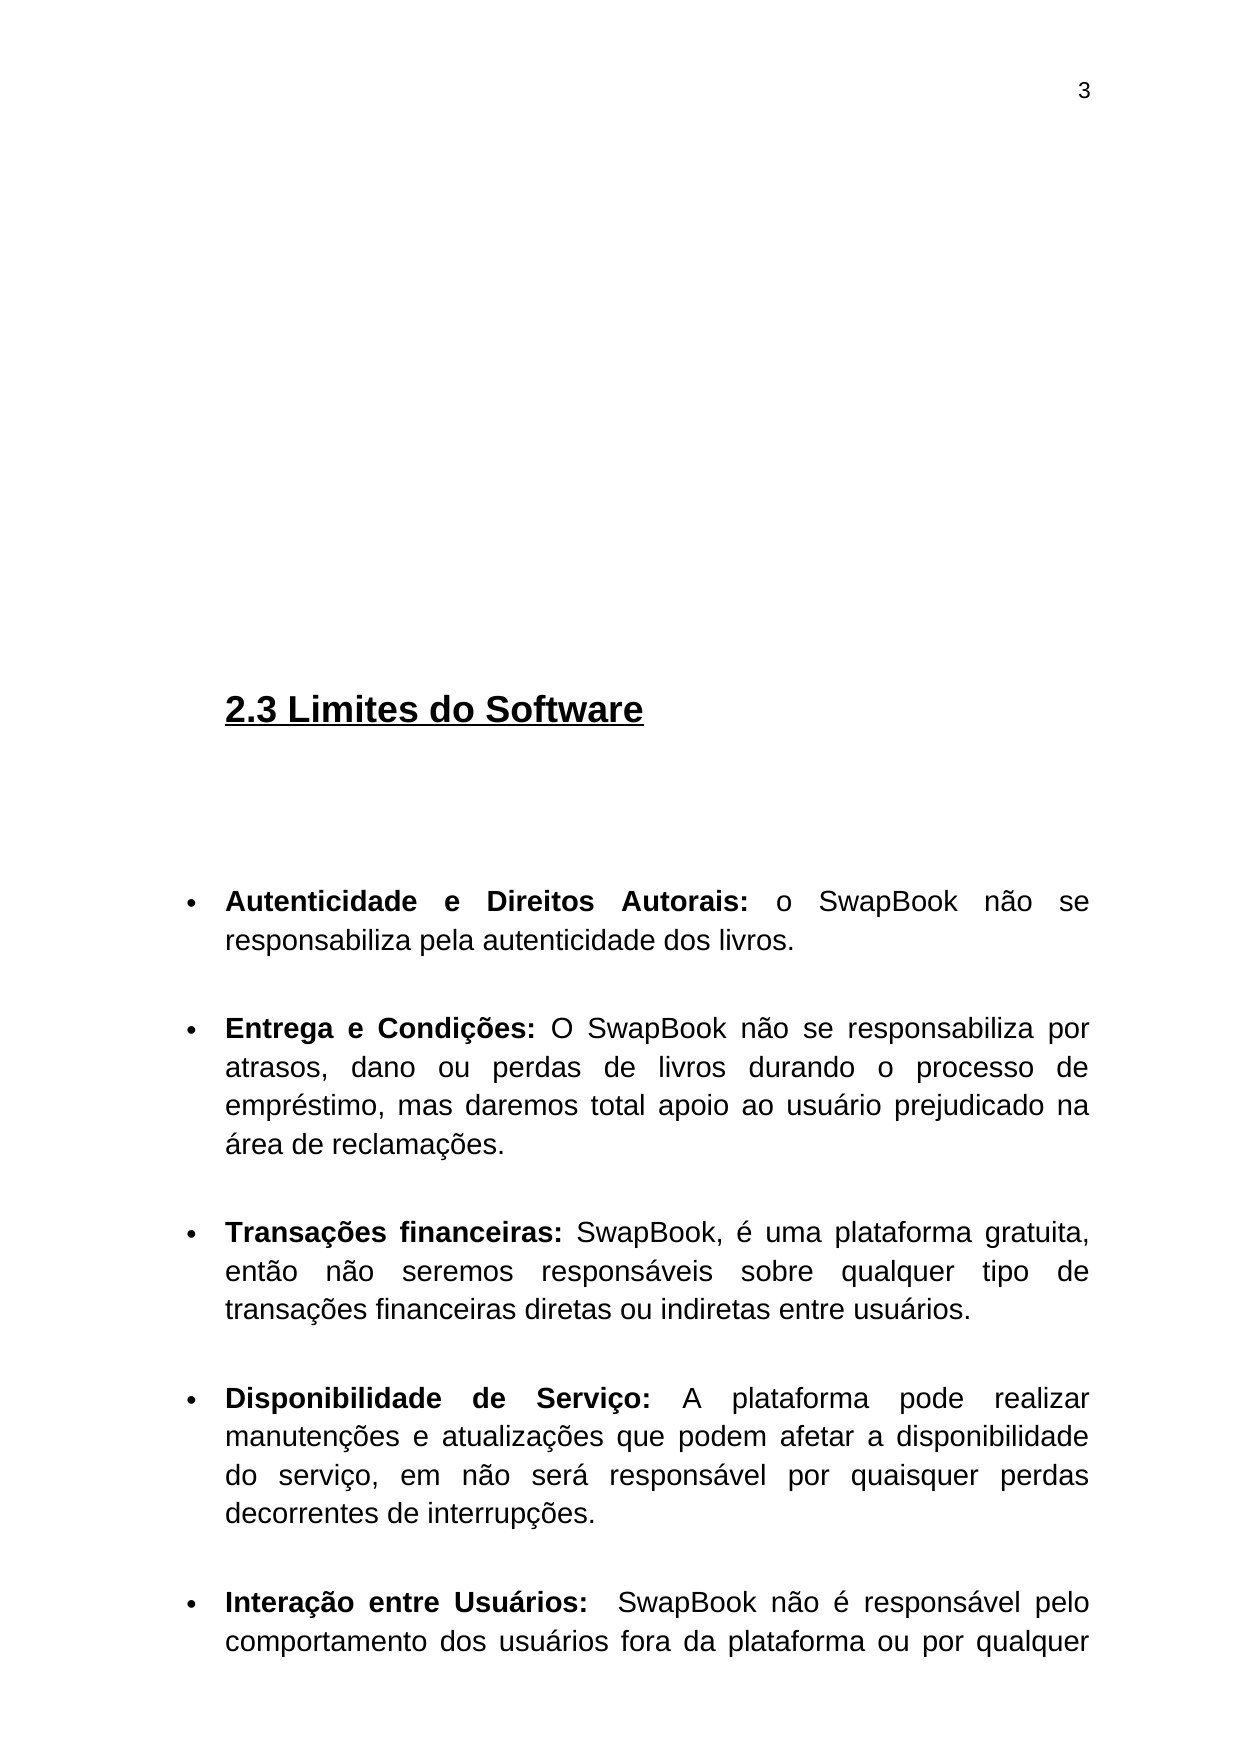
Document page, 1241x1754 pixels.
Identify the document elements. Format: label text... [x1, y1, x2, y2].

list Transações financeiras: SwapBook, é uma plataforma gratuita, então não seremos responsáveis sobre qualquer tipo de transações financeiras diretas ou indiretas entre usuários. [187, 1215, 1091, 1326]
list Autenticidade e Direitos Autorais: o SwapBook não se responsabiliza pela autenticidade dos livros. [187, 884, 1091, 956]
text 2.3 Limites do Software [150, 687, 1091, 731]
list Entrega e Condições: O SwapBook não se responsabiliza por atrasos, dano ou perdas de livros durando o processo de empréstimo, mas daremos total apoio ao usuário prejudicado na área de reclamações. [187, 1011, 1091, 1160]
list Interação entre Usuários: SwapBook não é responsável pelo comportamento dos usuários fora da plataforma ou por qualquer [187, 1585, 1091, 1657]
list Disponibilidade de Serviço: A plataforma pode realizar manutenções e atualizações que podem afetar a disponibilidade do serviço, em não será responsável por quaisquer perdas decorrentes de interrupções. [187, 1381, 1091, 1530]
